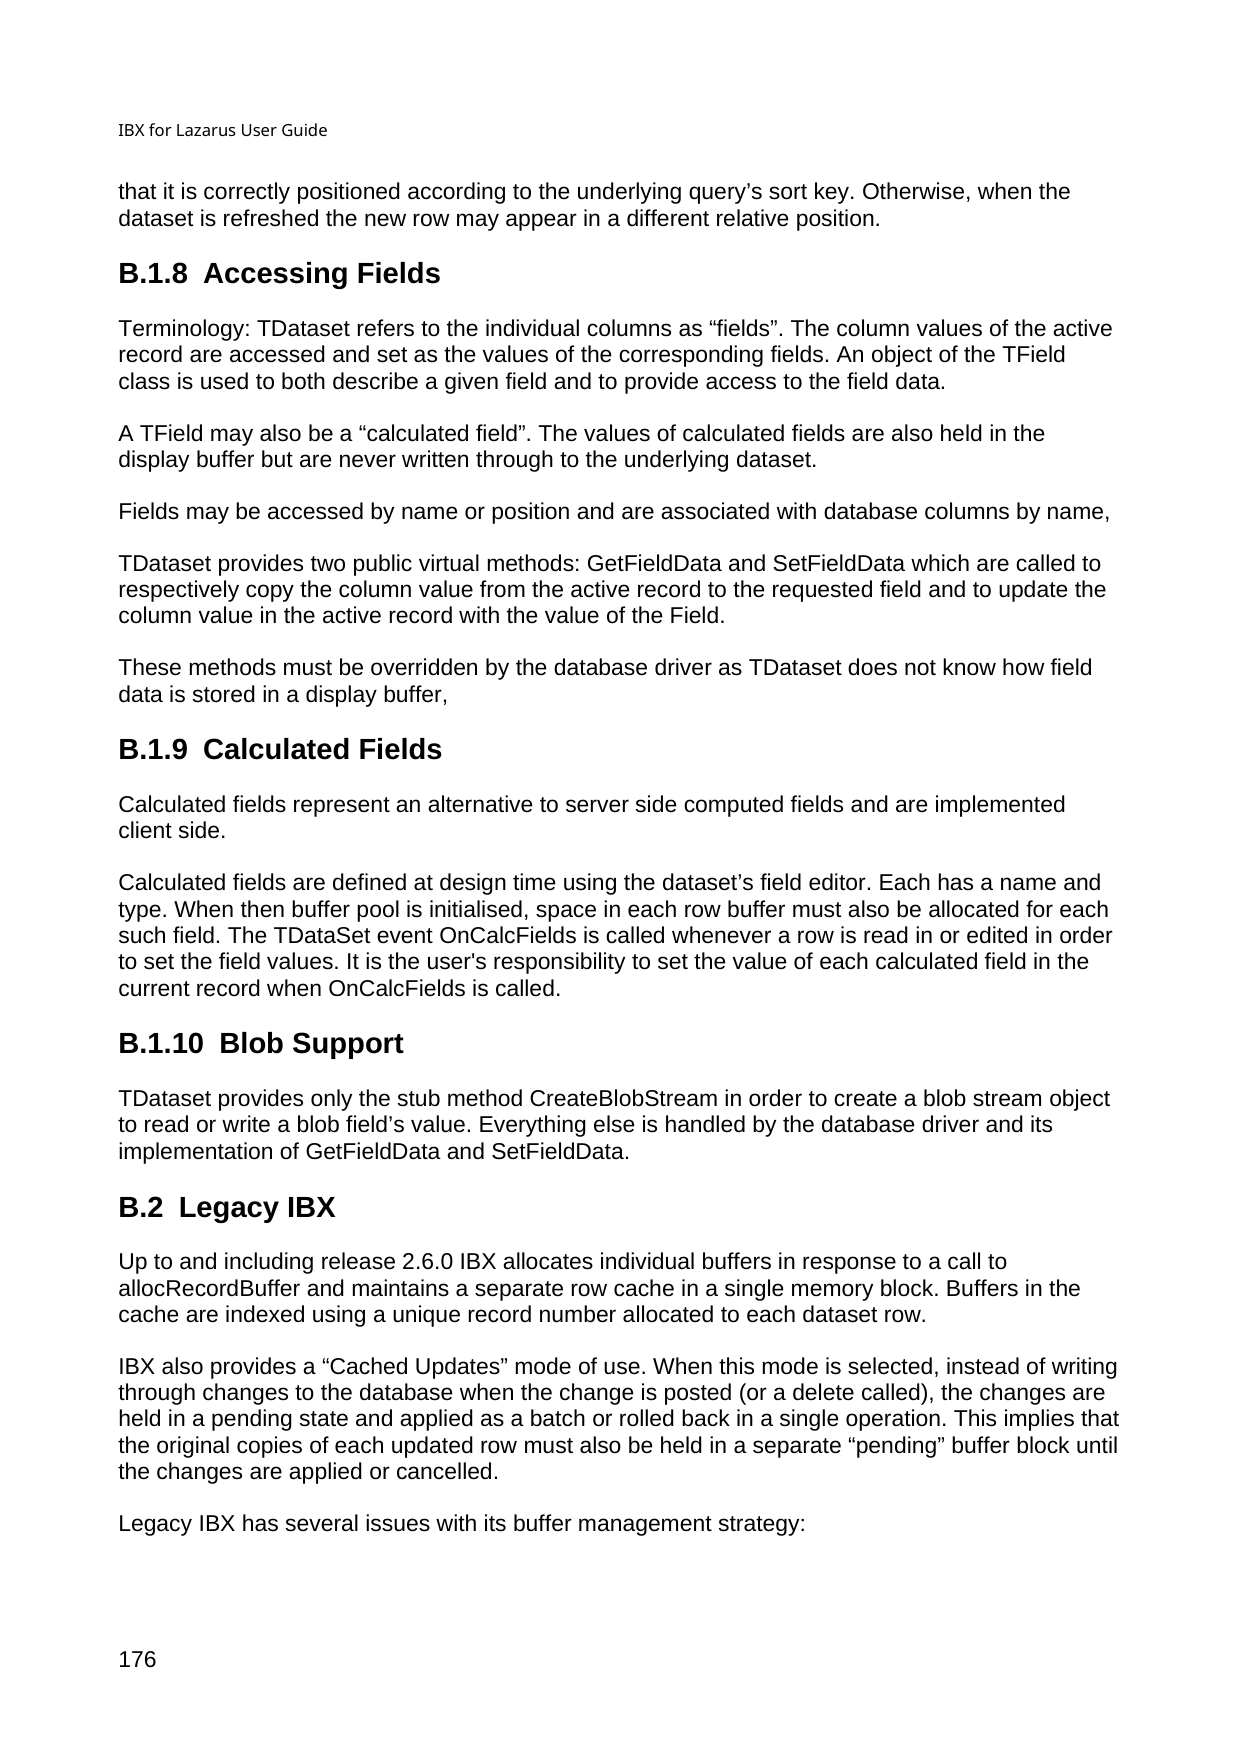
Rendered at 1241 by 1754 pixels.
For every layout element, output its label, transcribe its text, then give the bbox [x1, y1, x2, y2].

text that it is correctly positioned according to the underlying query’s sort key. Otherwise, when the dataset is refreshed the new row may appear in a different relative position. [118, 178, 1122, 231]
text Calculated fields represent an alternative to server side computed fields and are implemented client side. [118, 791, 1122, 844]
text Legacy IBX has several issues with its buffer management strategy: [118, 1510, 1122, 1536]
text Terminology: TDataset refers to the individual columns as “fields”. The column values of the active record are accessed and set as the values of the corresponding fields. An object of the TField class is used to both describe a given field and to provide access to the field data. [118, 315, 1122, 394]
text Up to and including release 2.6.0 IBX allocates individual buffers in response to a call to allocRecordBuffer and maintains a separate row cache in a single memory block. Buffers in the cache are indexed using a unique record number allocated to each dataset row. [118, 1248, 1122, 1327]
text TDataset provides two public virtual methods: GetFieldData and SetFieldData which are called to respectively copy the column value from the active record to the requested field and to update the column value in the active record with the value of the Field. [118, 549, 1122, 629]
subtitle Calculated Fields [118, 732, 1122, 766]
text A TField may also be a “calculated field”. The values of calculated fields are also held in the display buffer but are never written through to the underlying dataset. [118, 419, 1122, 472]
text These methods must be overridden by the database driver as TDataset does not know how field data is stored in a display buffer, [118, 654, 1122, 707]
subtitle Legacy IBX [118, 1189, 1122, 1223]
subtitle Accessing Fields [118, 256, 1122, 290]
text Fields may be accessed by name or position and are associated with database columns by name, [118, 498, 1122, 524]
text Calculated fields are defined at design time using the dataset’s field editor. Each has a name and type. When then buffer pool is initialised, space in each row buffer must also be allocated for each such field. The TDataSet event OnCalcFields is called whenever a row is read in or edited in order to set the field values. It is the user's responsibility to set the value of each calculated field in the current record when OnCalcFields is called. [118, 869, 1122, 1001]
text TDataset provides only the stub method CreateBlobStream in order to create a blob stream object to read or write a blob field’s value. Everything else is handled by the database driver and its implementation of GetFieldData and SetFieldData. [118, 1085, 1122, 1164]
subtitle Blob Support [118, 1026, 1122, 1060]
text IBX also provides a “Cached Updates” mode of use. When this mode is selected, instead of writing through changes to the database when the change is posted (or a delete called), the changes are held in a pending state and applied as a batch or rolled back in a single operation. This implies that the original copies of each updated row must also be held in a separate “pending” buffer block until the changes are applied or cancelled. [118, 1353, 1122, 1484]
